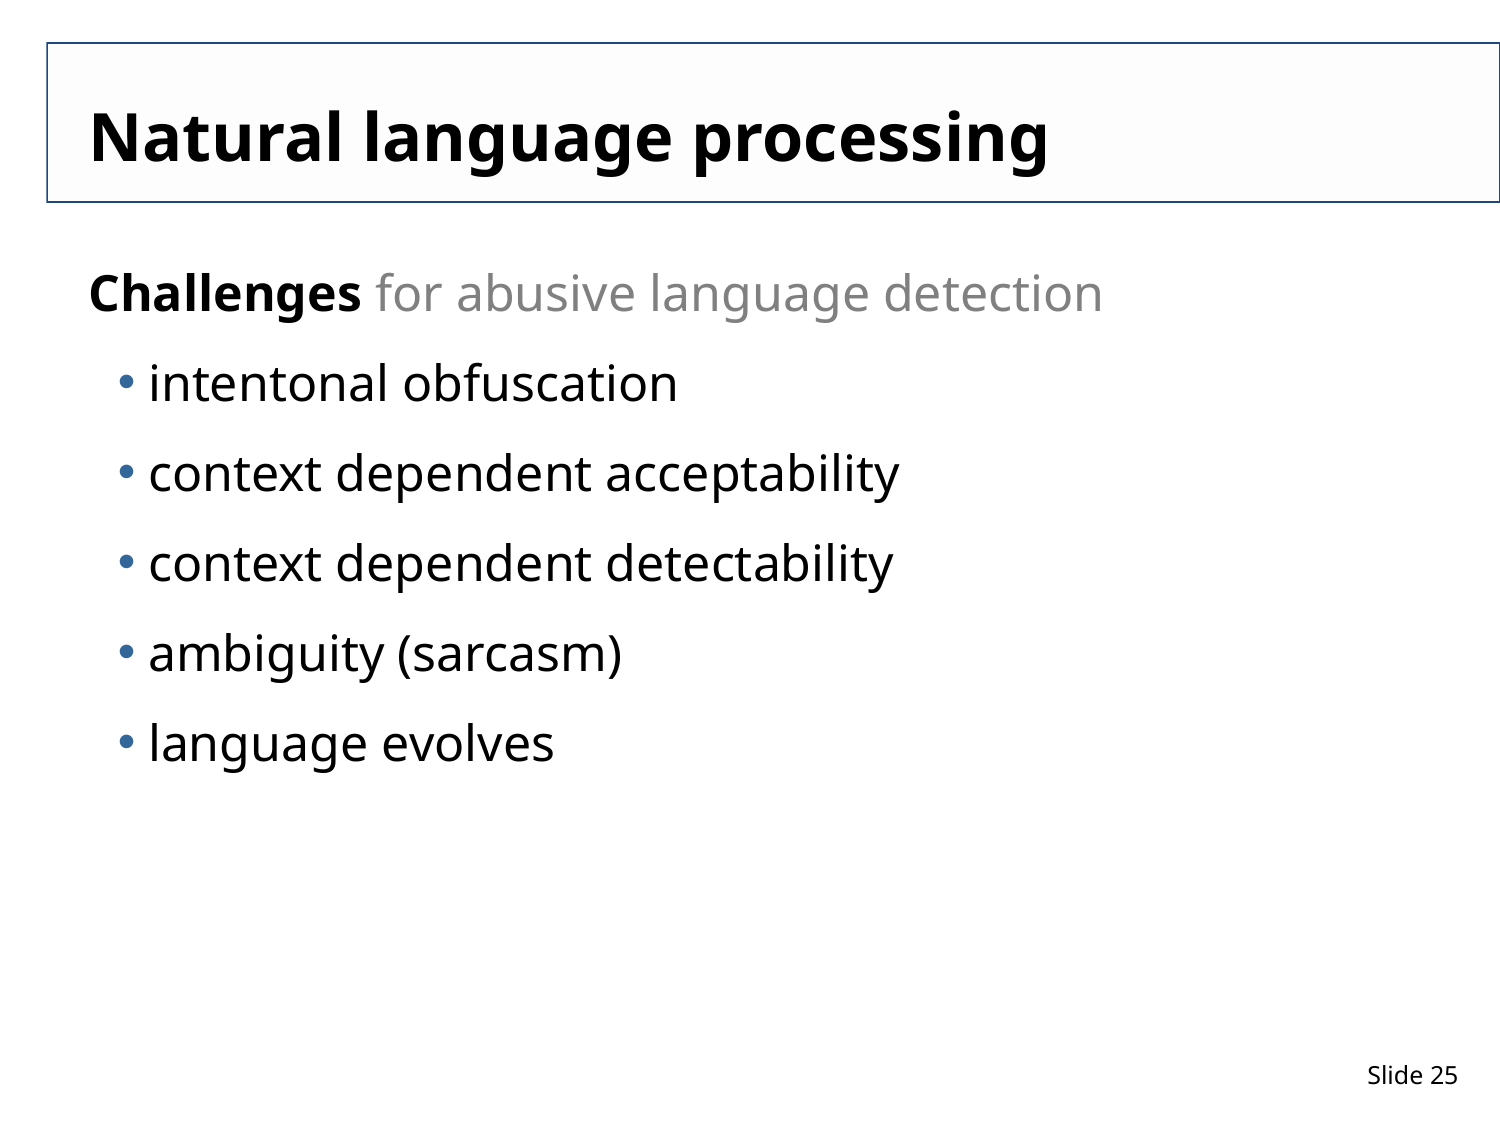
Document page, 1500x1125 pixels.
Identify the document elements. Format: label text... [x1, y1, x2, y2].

text_box Natural language processing [88, 42, 1469, 176]
text_box Challenges for abusive language detection intentonal obfuscation context dependent acceptability context dependent detectability ambiguity (sarcasm) language evolves [88, 260, 1435, 1029]
